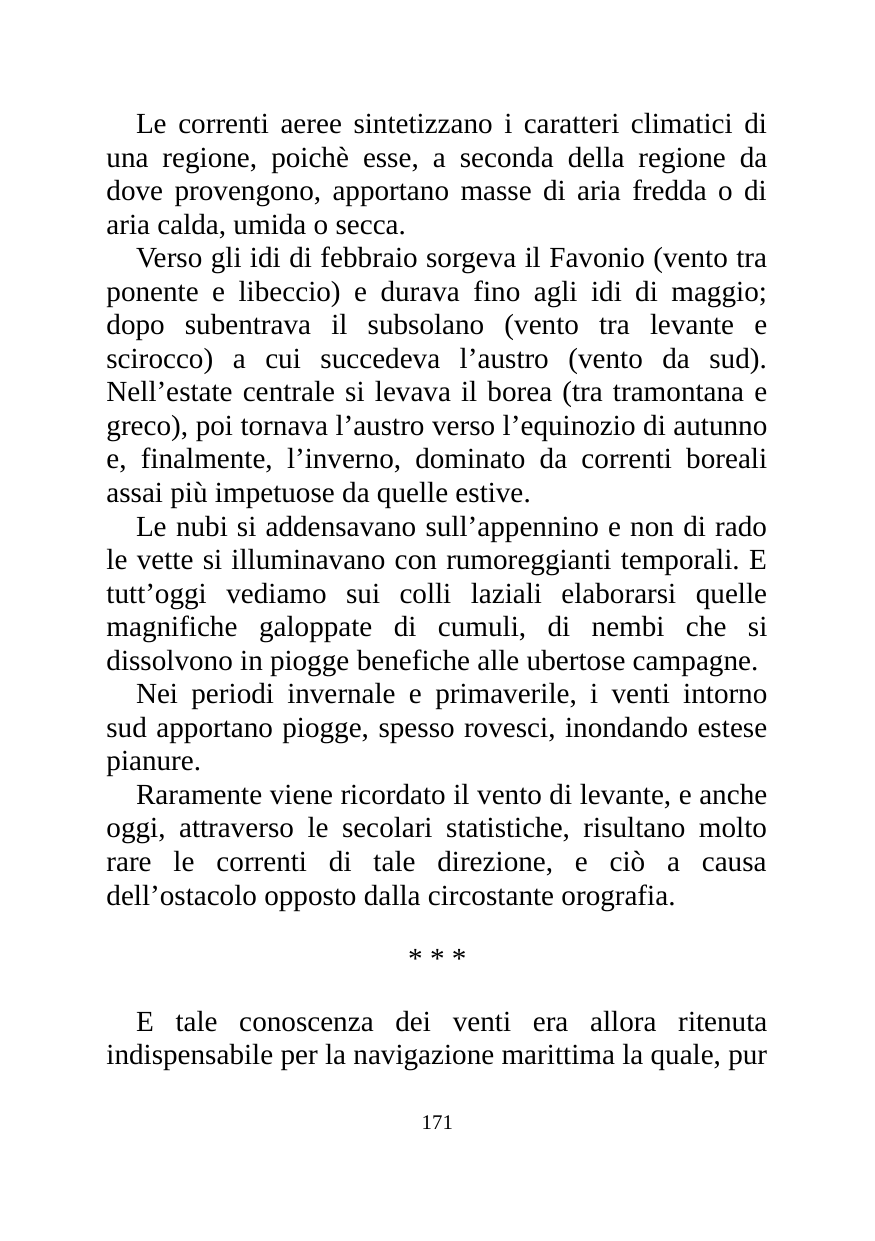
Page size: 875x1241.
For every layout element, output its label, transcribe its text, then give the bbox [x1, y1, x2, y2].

text * * * [106, 941, 768, 974]
text Verso gli idi di febbraio sorgeva il Favonio (vento tra ponente e libeccio) e durava fino agli idi di maggio; dopo subentrava il subsolano (vento tra levante e scirocco) a cui succedeva l’austro (vento da sud). Nell’estate centrale si levava il borea (tra tramontana e greco), poi tornava l’austro verso l’equinozio di autunno e, finalmente, l’inverno, dominato da correnti boreali assai più impetuose da quelle estive. [106, 240, 768, 509]
text Le nubi si addensavano sull’appennino e non di rado le vette si illuminavano con rumoreggianti temporali. E tutt’oggi vediamo sui colli laziali elaborarsi quelle magnifiche galoppate di cumuli, di nembi che si dissolvono in piogge benefiche alle ubertose campagne. [106, 509, 768, 676]
text Nei periodi invernale e primaverile, i venti intorno sud apportano piogge, spesso rovesci, inondando estese pianure. [106, 676, 768, 777]
text E tale conoscenza dei venti era allora ritenuta indispensabile per la navigazione marittima la quale, pur [106, 1004, 768, 1071]
text Raramente viene ricordato il vento di levante, e anche oggi, attraverso le secolari statistiche, risultano molto rare le correnti di tale direzione, e ciò a causa dell’ostacolo opposto dalla circostante orografia. [106, 777, 768, 911]
text Le correnti aeree sintetizzano i caratteri climatici di una regione, poichè esse, a seconda della regione da dove provengono, apportano masse di aria fredda o di aria calda, umida o secca. [106, 106, 768, 240]
